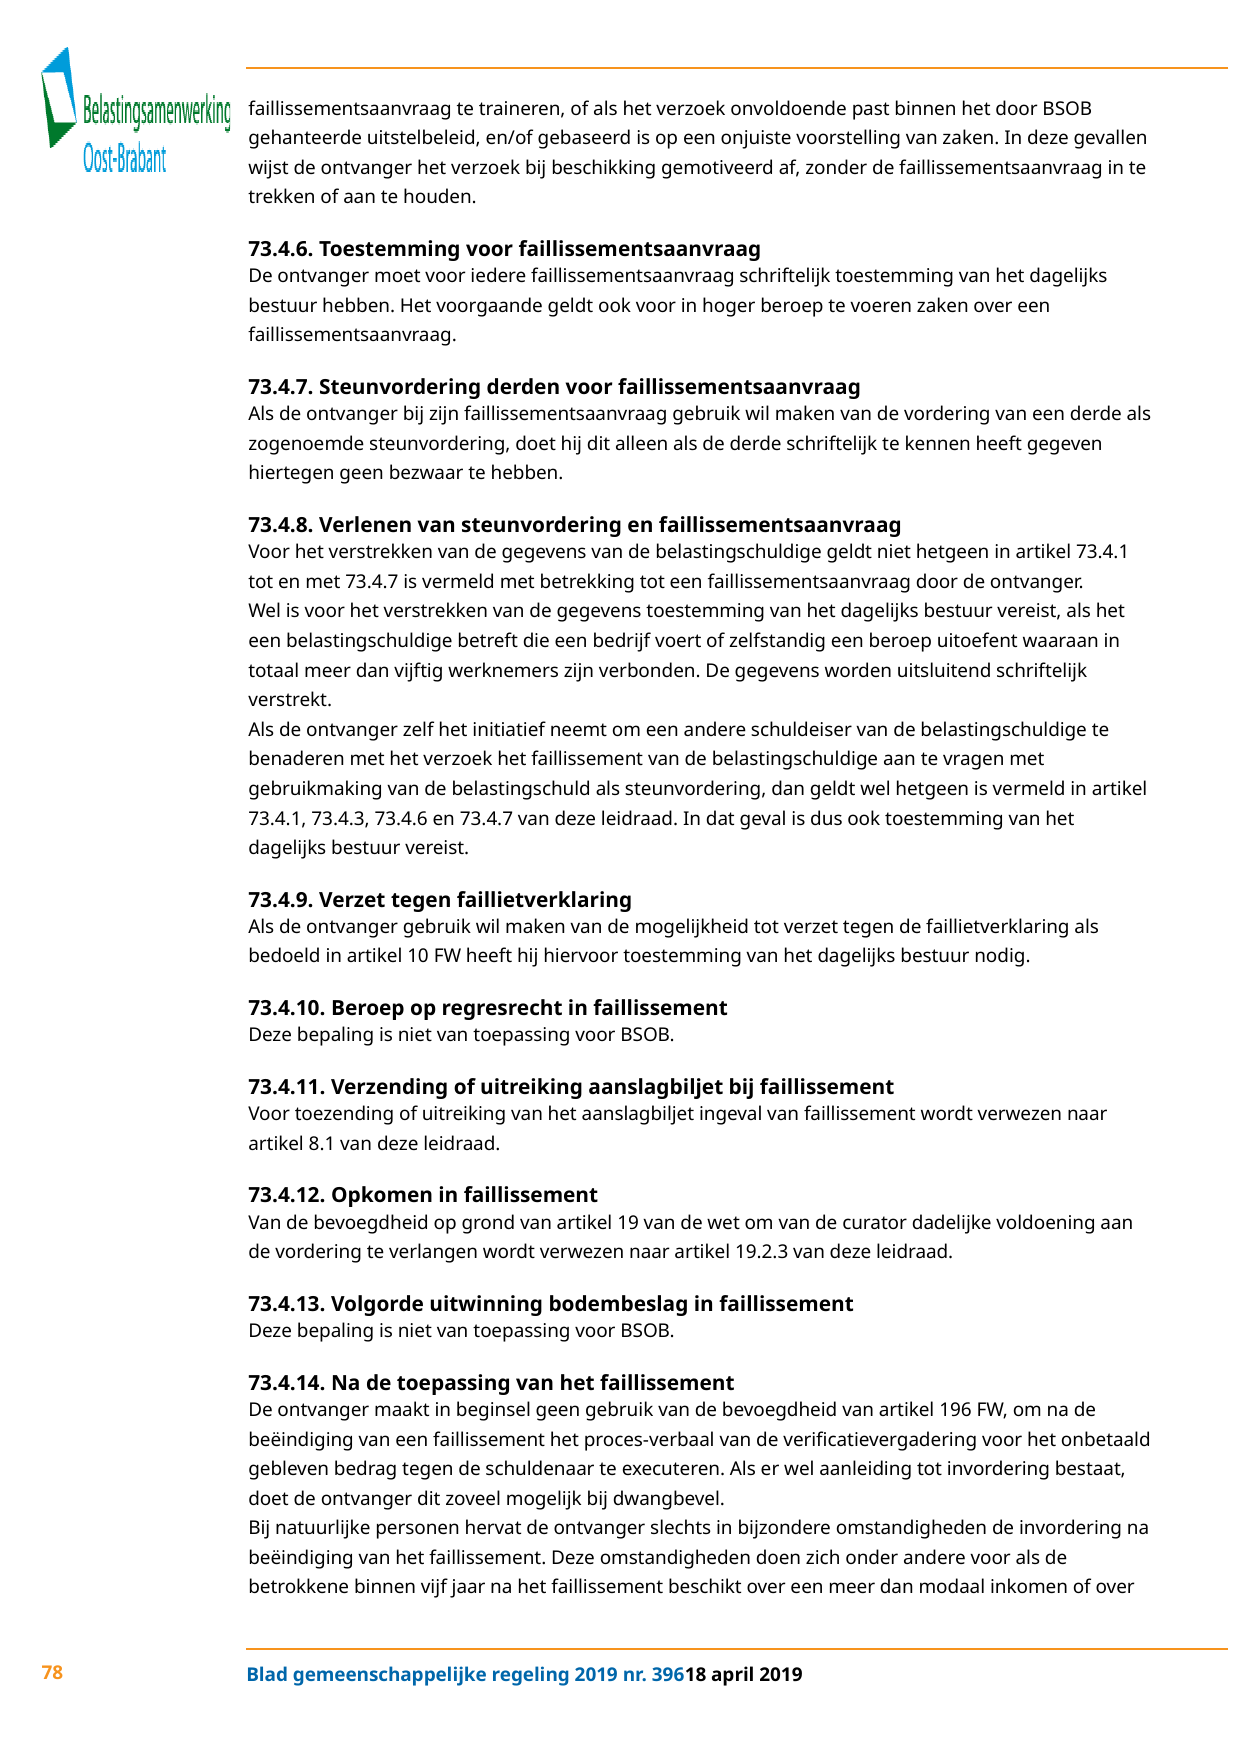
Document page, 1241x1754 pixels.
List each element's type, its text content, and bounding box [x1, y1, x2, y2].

text De ontvanger maakt in beginsel geen gebruik van de bevoegdheid van artikel 196 FW, om na de beëindiging van een faillissement het proces-verbaal van de verificatievergadering voor het onbetaald gebleven bedrag tegen de schuldenaar te executeren. Als er wel aanleiding tot invordering bestaat, doet de ontvanger dit zoveel mogelijk bij dwangbevel. [248, 1396, 1152, 1511]
text 73.4.8. Verlenen van steunvordering en faillissementsaanvraag [248, 510, 1152, 538]
text 73.4.10. Beroep op regresrecht in faillissement [248, 993, 1152, 1022]
text De ontvanger moet voor iedere faillissementsaanvraag schriftelijk toestemming van het dagelijks bestuur hebben. Het voorgaande geldt ook voor in hoger beroep te voeren zaken over een faillissementsaanvraag. [248, 262, 1152, 347]
picture [100, 161, 105, 172]
text Als de ontvanger bij zijn faillissementsaanvraag gebruik wil maken van de vordering van een derde als zogenoemde steunvordering, doet hij dit alleen als de derde schriftelijk te kennen heeft gegeven hiertegen geen bezwaar te hebben. [248, 400, 1152, 485]
text 73.4.12. Opkomen in faillissement [248, 1180, 1152, 1209]
text 73.4.7. Steunvordering derden voor faillissementsaanvraag [248, 372, 1152, 400]
picture [41, 47, 231, 172]
text Voor toezending of uitreiking van het aanslagbiljet ingeval van faillissement wordt verwezen naar artikel 8.1 van deze leidraad. [248, 1100, 1152, 1156]
text 73.4.6. Toestemming voor faillissementsaanvraag [248, 234, 1152, 262]
text faillissementsaanvraag te traineren, of als het verzoek onvoldoende past binnen het door BSOB gehanteerde uitstelbeleid, en/of gebaseerd is op een onjuiste voorstelling van zaken. In deze gevallen wijst de ontvanger het verzoek bij beschikking gemotiveerd af, zonder de faillissementsaanvraag in te trekken of aan te houden. [248, 95, 1152, 209]
picture [86, 146, 91, 169]
text Deze bepaling is niet van toepassing voor BSOB. [248, 1317, 1152, 1343]
text 73.4.14. Na de toepassing van het faillissement [248, 1368, 1152, 1396]
text Voor het verstrekken van de gegevens van de belastingschuldige geldt niet hetgeen in artikel 73.4.1 tot en met 73.4.7 is vermeld met betrekking tot een faillissementsaanvraag door de ontvanger. [248, 538, 1152, 594]
text 73.4.11. Verzending of uitreiking aanslagbiljet bij faillissement [248, 1072, 1152, 1100]
text 73.4.13. Volgorde uitwinning bodembeslag in faillissement [248, 1289, 1152, 1317]
text 73.4.9. Verzet tegen faillietverklaring [248, 885, 1152, 913]
text Van de bevoegdheid op grond van artikel 19 van de wet om van de curator dadelijke voldoening aan de vordering te verlangen wordt verwezen naar artikel 19.2.3 van deze leidraad. [248, 1209, 1152, 1264]
text Als de ontvanger zelf het initiatief neemt om een andere schuldeiser van de belastingschuldige te benaderen met het verzoek het faillissement van de belastingschuldige aan te vragen met gebruikmaking van de belastingschuld als steunvordering, dan geldt wel hetgeen is vermeld in artikel 73.4.1, 73.4.3, 73.4.6 en 73.4.7 van deze leidraad. In dat geval is dus ook toestemming van het dagelijks bestuur vereist. [248, 716, 1152, 860]
text Als de ontvanger gebruik wil maken van de mogelijkheid tot verzet tegen de faillietverklaring als bedoeld in artikel 10 FW heeft hij hiervoor toestemming van het dagelijks bestuur nodig. [248, 913, 1152, 968]
text Bij natuurlijke personen hervat de ontvanger slechts in bijzondere omstandigheden de invordering na beëindiging van het faillissement. Deze omstandigheden doen zich onder andere voor als de betrokkene binnen vijf jaar na het faillissement beschikt over een meer dan modaal inkomen of over [248, 1514, 1152, 1599]
picture [91, 163, 96, 172]
text Deze bepaling is niet van toepassing voor BSOB. [248, 1022, 1152, 1047]
text Wel is voor het verstrekken van de gegevens toestemming van het dagelijks bestuur vereist, als het een belastingschuldige betreft die een bedrijf voert of zelfstandig een beroep uitoefent waaraan in totaal meer dan vijftig werknemers zijn verbonden. De gegevens worden uitsluitend schriftelijk verstrekt. [248, 598, 1152, 712]
picture [129, 155, 134, 172]
